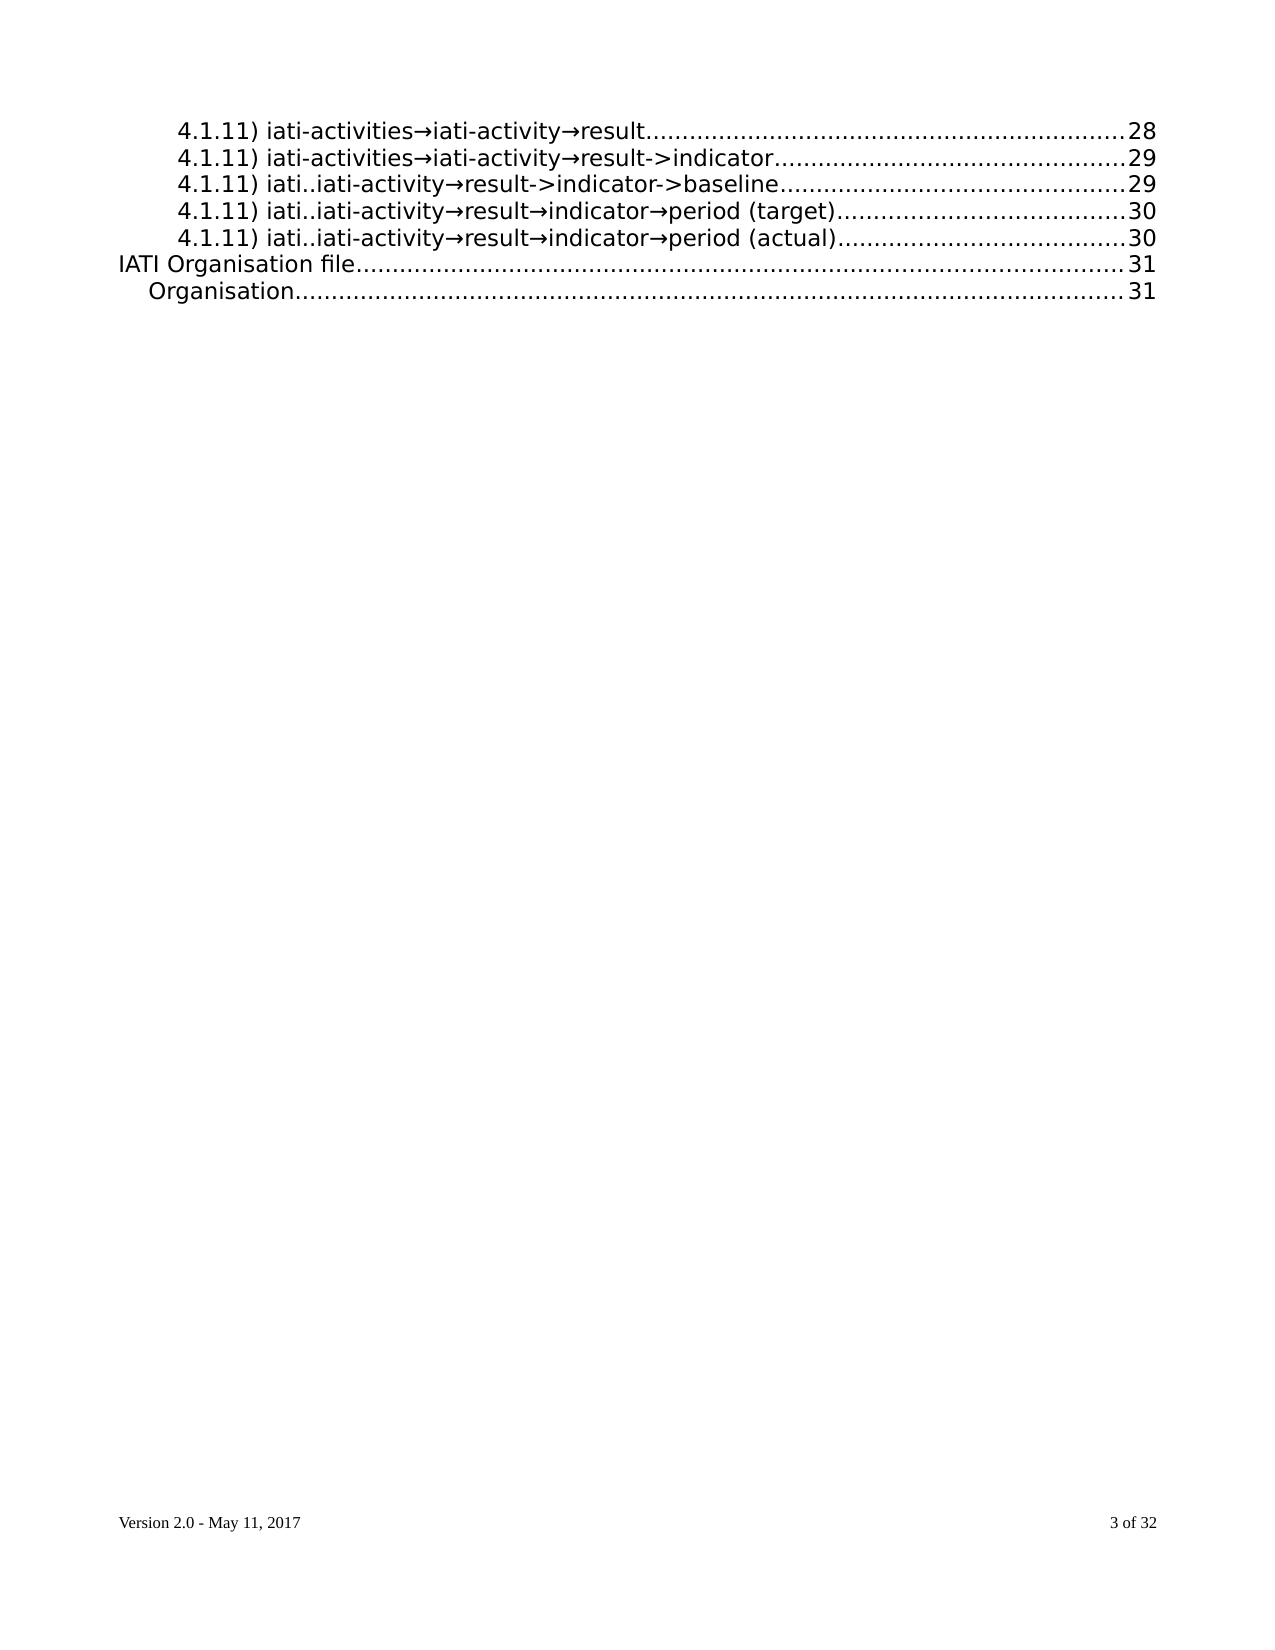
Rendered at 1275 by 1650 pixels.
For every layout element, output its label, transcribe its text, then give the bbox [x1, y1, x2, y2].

text 4.1.11) iati-activities→iati-activity→result 28 [177, 118, 1157, 145]
text 4.1.11) iati..iati-activity→result→indicator→period (actual) 30 [177, 225, 1157, 251]
text IATI Organisation file 31 [118, 251, 1157, 278]
text 4.1.11) iati..iati-activity→result→indicator→period (target) 30 [177, 198, 1157, 225]
text Organisation 31 [148, 278, 1157, 305]
text 4.1.11) iati-activities→iati-activity→result->indicator 29 [177, 145, 1157, 171]
text 4.1.11) iati..iati-activity→result->indicator->baseline 29 [177, 171, 1157, 198]
